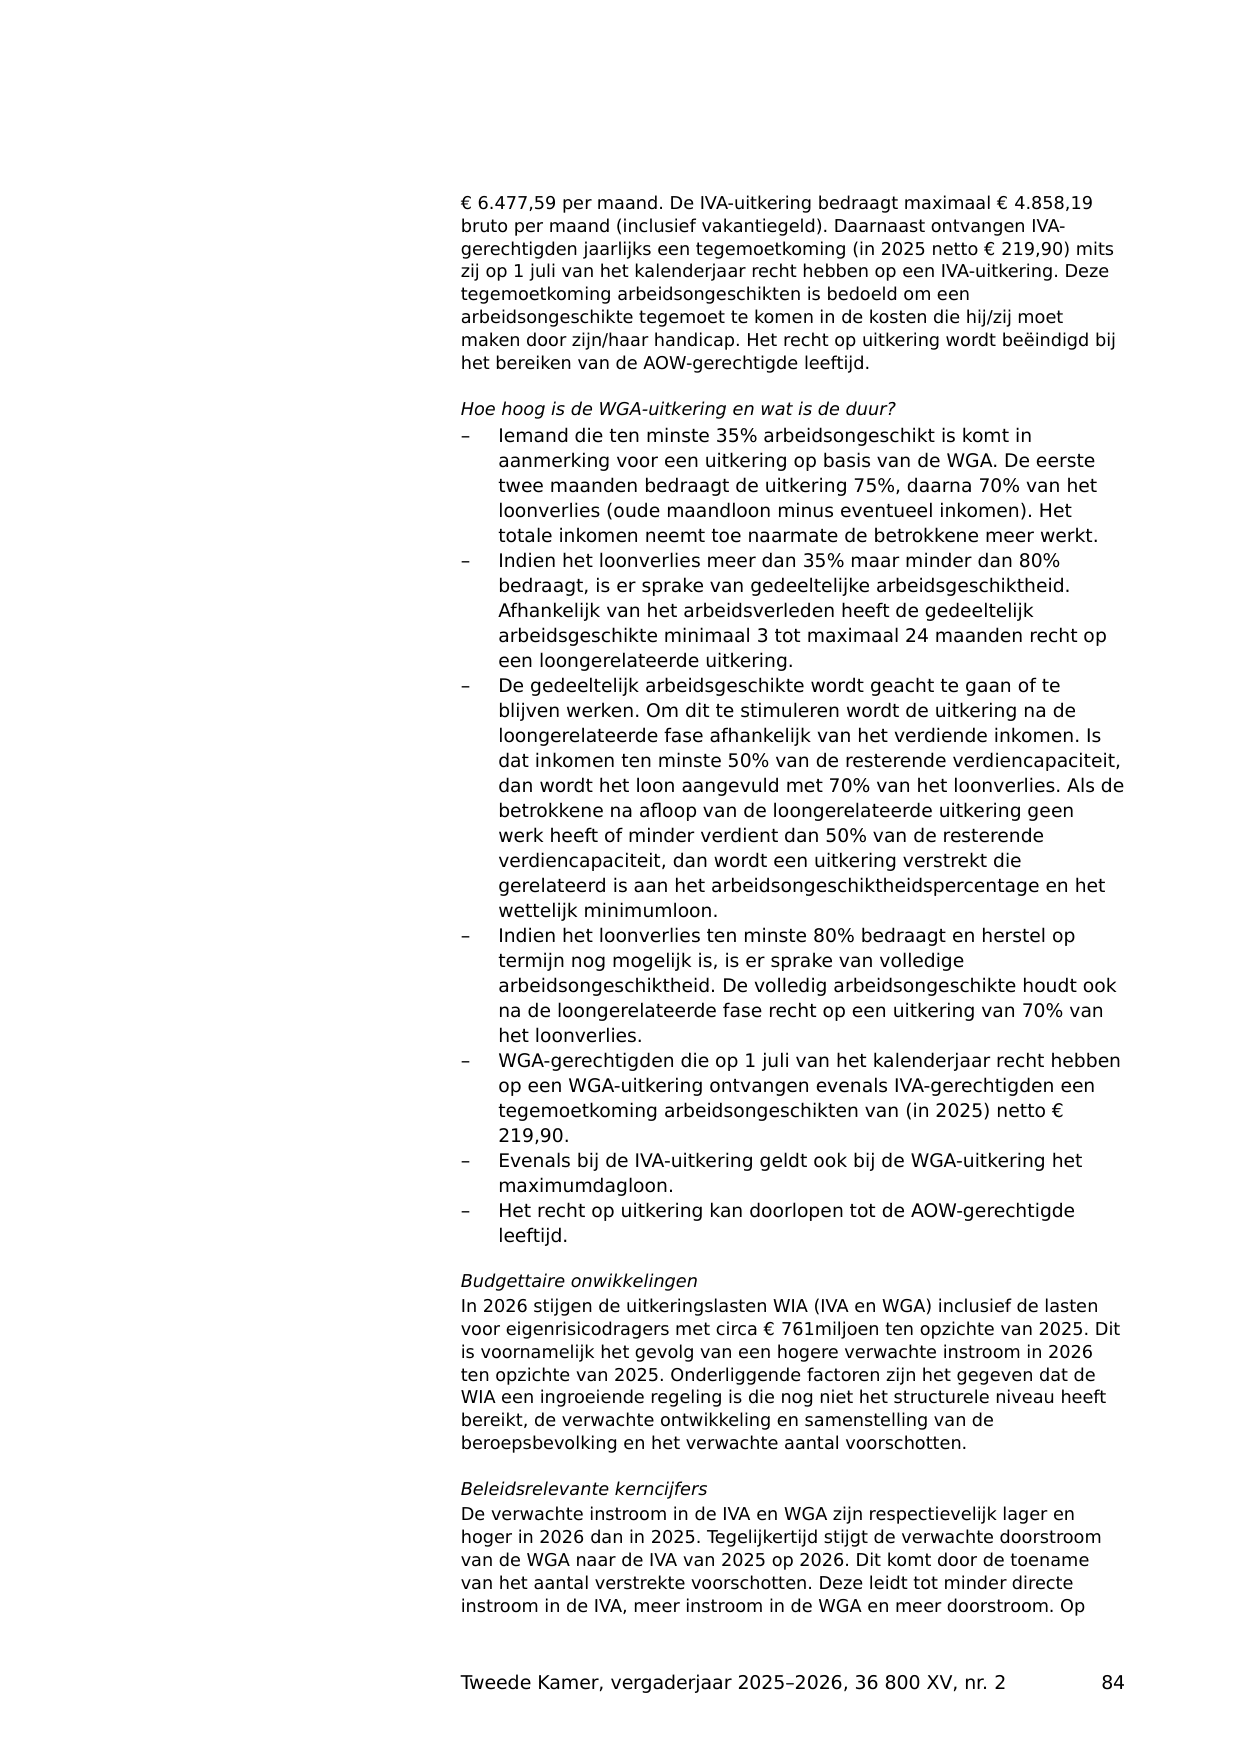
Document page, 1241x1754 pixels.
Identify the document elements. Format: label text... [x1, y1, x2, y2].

text € 6.477,59 per maand. De IVA-uitkering bedraagt maximaal € 4.858,19 bruto per maand (inclusief vakantiegeld). Daarnaast ontvangen IVA-gerechtigden jaarlijks een tegemoetkoming (in 2025 netto € 219,90) mits zij op 1 juli van het kalenderjaar recht hebben op een IVA-uitkering. Deze tegemoetkoming arbeidsongeschikten is bedoeld om een arbeidsongeschikte tegemoet te komen in de kosten die hij/zij moet maken door zijn/haar handicap. Het recht op uitkering wordt beëindigd bij het bereiken van de AOW-gerechtigde leeftijd. [461, 191, 1125, 374]
text Budgettaire onwikkelingen [461, 1269, 1125, 1292]
text Beleidsrelevante kerncijfers [461, 1477, 1125, 1500]
list Het recht op uitkering kan doorlopen tot de AOW-gerechtigde leeftijd. [461, 1197, 1125, 1247]
list De gedeeltelijk arbeidsgeschikte wordt geacht te gaan of te blijven werken. Om dit te stimuleren wordt de uitkering na de loongerelateerde fase afhankelijk van het verdiende inkomen. Is dat inkomen ten minste 50% van de resterende verdiencapaciteit, dan wordt het loon aangevuld met 70% van het loonverlies. Als de betrokkene na afloop van de loongerelateerde uitkering geen werk heeft of minder verdient dan 50% van de resterende verdiencapaciteit, dan wordt een uitkering verstrekt die gerelateerd is aan het arbeidsongeschiktheidspercentage en het wettelijk minimumloon. [461, 672, 1125, 922]
list Indien het loonverlies ten minste 80% bedraagt en herstel op termijn nog mogelijk is, is er sprake van volledige arbeidsongeschiktheid. De volledig arbeidsongeschikte houdt ook na de loongerelateerde fase recht op een uitkering van 70% van het loonverlies. [461, 922, 1125, 1047]
list Iemand die ten minste 35% arbeidsongeschikt is komt in aanmerking voor een uitkering op basis van de WGA. De eerste twee maanden bedraagt de uitkering 75%, daarna 70% van het loonverlies (oude maandloon minus eventueel inkomen). Het totale inkomen neemt toe naarmate de betrokkene meer werkt. [461, 422, 1125, 547]
list Evenals bij de IVA-uitkering geldt ook bij de WGA-uitkering het maximumdagloon. [461, 1147, 1125, 1197]
list WGA-gerechtigden die op 1 juli van het kalenderjaar recht hebben op een WGA-uitkering ontvangen evenals IVA-gerechtigden een tegemoetkoming arbeidsongeschikten van (in 2025) netto € 219,90. [461, 1047, 1125, 1147]
text Hoe hoog is de WGA-uitkering en wat is de duur? [461, 397, 1125, 420]
list Indien het loonverlies meer dan 35% maar minder dan 80% bedraagt, is er sprake van gedeeltelijke arbeidsgeschiktheid. Afhankelijk van het arbeidsverleden heeft de gedeeltelijk arbeidsgeschikte minimaal 3 tot maximaal 24 maanden recht op een loongerelateerde uitkering. [461, 547, 1125, 672]
text In 2026 stĳgen de uitkeringslasten WIA (IVA en WGA) inclusief de lasten voor eigenrisicodragers met circa € 761miljoen ten opzichte van 2025. Dit is voornamelijk het gevolg van een hogere verwachte instroom in 2026 ten opzichte van 2025. Onderliggende factoren zijn het gegeven dat de WIA een ingroeiende regeling is die nog niet het structurele niveau heeft bereikt, de verwachte ontwikkeling en samenstelling van de beroepsbevolking en het verwachte aantal voorschotten. [461, 1294, 1125, 1454]
text De verwachte instroom in de IVA en WGA zijn respectievelijk lager en hoger in 2026 dan in 2025. Tegelijkertijd stijgt de verwachte doorstroom van de WGA naar de IVA van 2025 op 2026. Dit komt door de toename van het aantal verstrekte voorschotten. Deze leidt tot minder directe instroom in de IVA, meer instroom in de WGA en meer doorstroom. Op [461, 1502, 1125, 1617]
